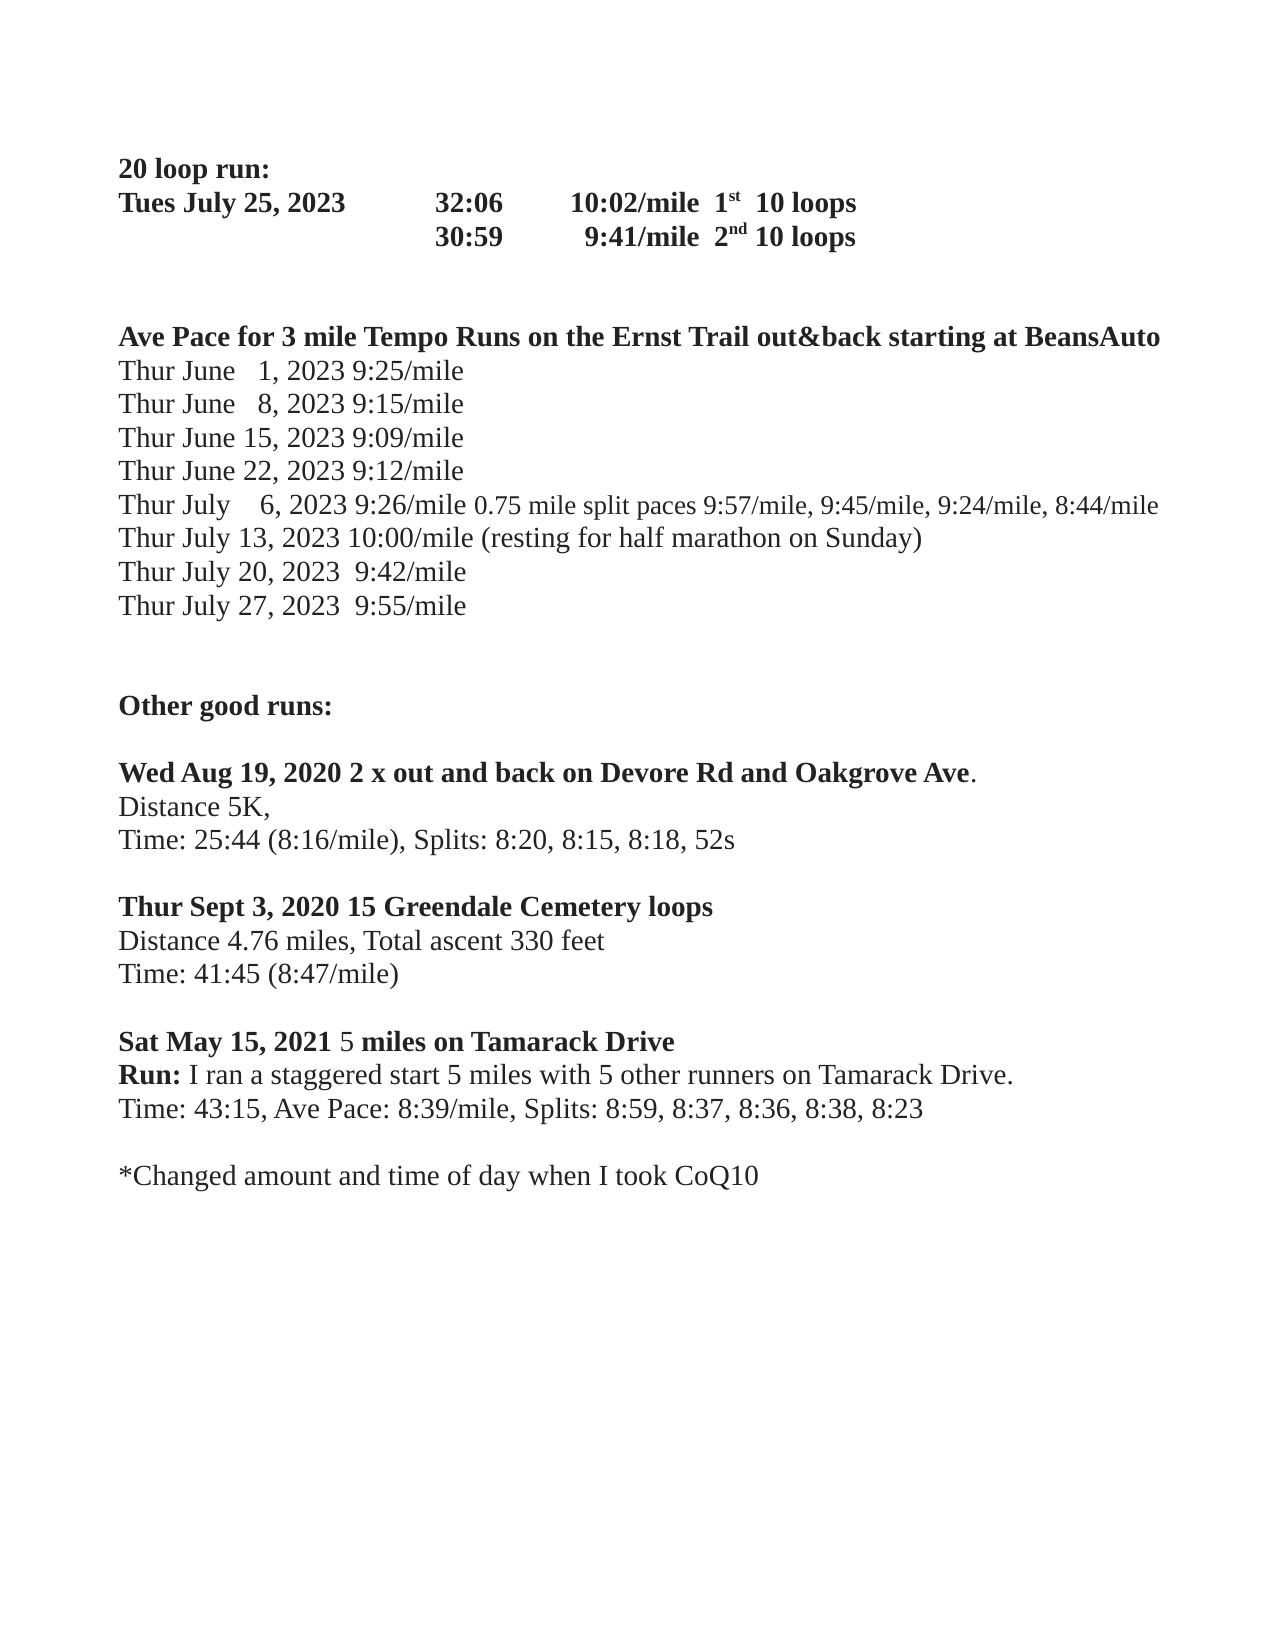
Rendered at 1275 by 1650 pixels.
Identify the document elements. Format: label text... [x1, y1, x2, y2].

text Thur June 1, 2023 9:25/mile [118, 353, 1161, 386]
text Time: 43:15, Ave Pace: 8:39/mile, Splits: 8:59, 8:37, 8:36, 8:38, 8:23 [118, 1091, 1161, 1124]
text Thur June 22, 2023 9:12/mile [118, 453, 1161, 487]
text Thur July 13, 2023 10:00/mile (resting for half marathon on Sunday) [118, 521, 1161, 554]
text Thur June 15, 2023 9:09/mile [118, 420, 1161, 453]
text Other good runs: [118, 688, 1161, 722]
text Time: 41:45 (8:47/mile) [118, 957, 1161, 990]
text Tues July 25, 2023 32:06 10:02/mile 1st 10 loops [118, 185, 1161, 219]
text Distance 4.76 miles, Total ascent 330 feet [118, 923, 1161, 957]
text Thur July 27, 2023 9:55/mile [118, 588, 1161, 621]
text Distance 5K, [118, 789, 1161, 822]
text 30:59 9:41/mile 2nd 10 loops [118, 219, 1161, 252]
text Thur July 20, 2023 9:42/mile [118, 554, 1161, 588]
text Sat May 15, 2021 5 miles on Tamarack Drive [118, 1024, 1161, 1057]
text Thur Sept 3, 2020 15 Greendale Cemetery loops [118, 889, 1161, 923]
text Thur July 6, 2023 9:26/mile 0.75 mile split paces 9:57/mile, 9:45/mile, 9:24/mile, 8:44/mile [118, 487, 1161, 521]
text *Changed amount and time of day when I took CoQ10 [118, 1158, 1161, 1191]
text Run: I ran a staggered start 5 miles with 5 other runners on Tamarack Drive. [118, 1057, 1161, 1091]
text Thur June 8, 2023 9:15/mile [118, 386, 1161, 420]
text Time: 25:44 (8:16/mile), Splits: 8:20, 8:15, 8:18, 52s [118, 822, 1161, 856]
text Wed Aug 19, 2020 2 x out and back on Devore Rd and Oakgrove Ave. [118, 755, 1161, 789]
text Ave Pace for 3 mile Tempo Runs on the Ernst Trail out&back starting at BeansAuto [118, 319, 1161, 353]
text 20 loop run: [118, 152, 1161, 185]
